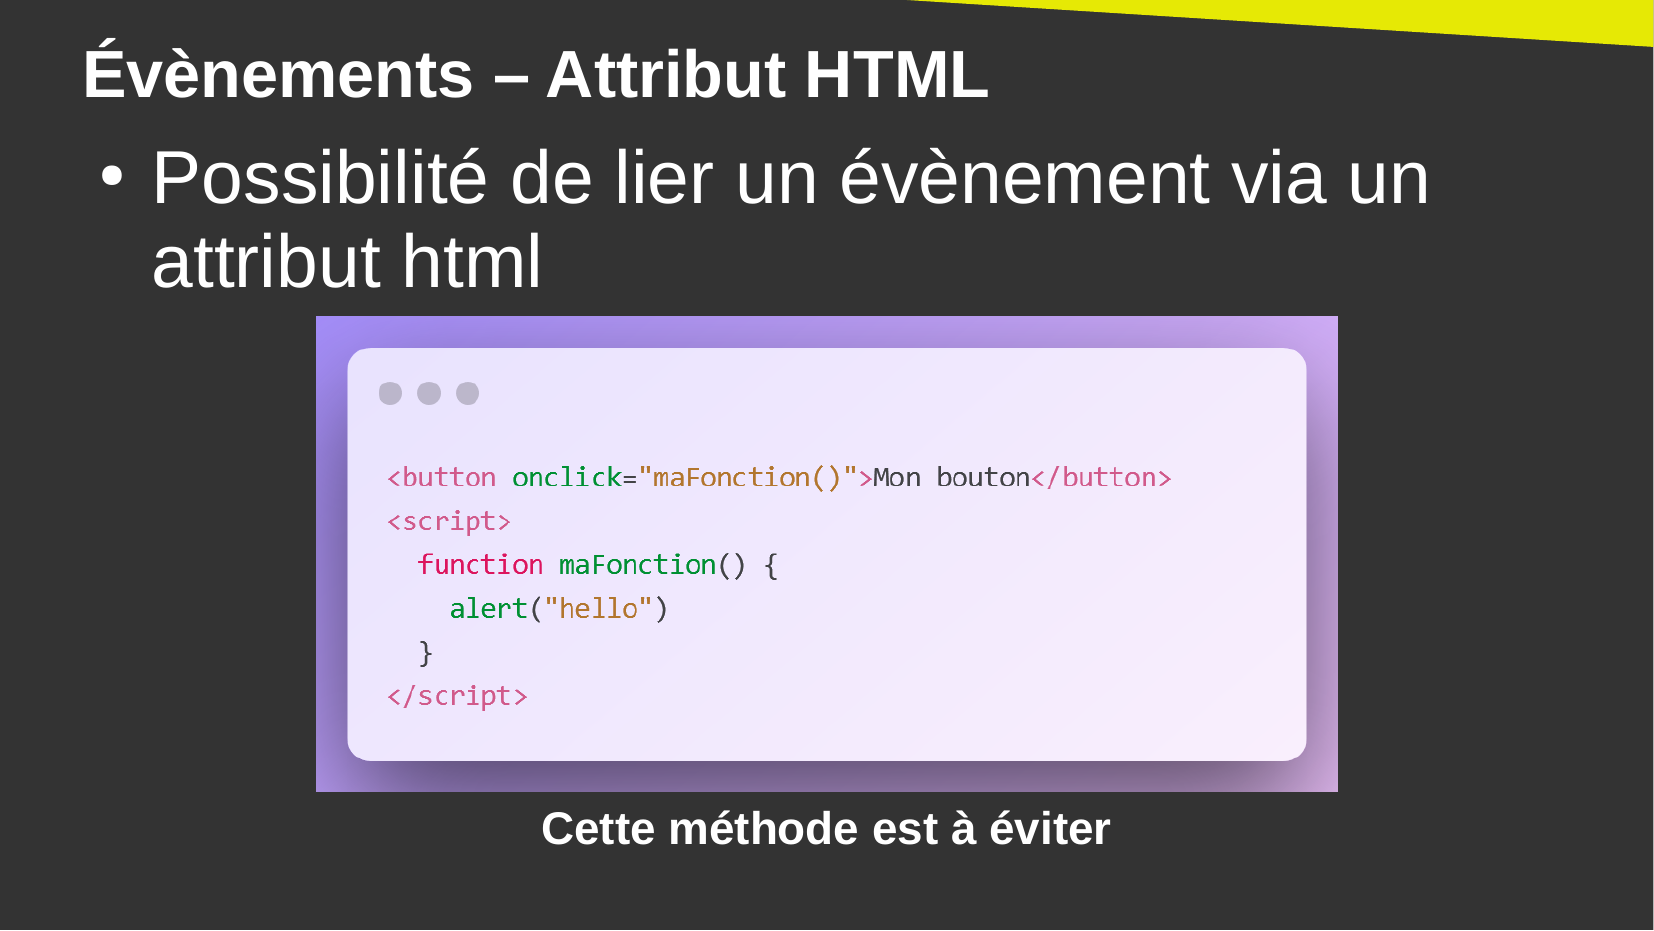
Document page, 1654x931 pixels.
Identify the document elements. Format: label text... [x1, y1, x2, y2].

text_box [906, 0, 1654, 47]
list Possibilité de lier un évènement via un attribut html [80, 135, 1620, 319]
title Cette méthode est à éviter [472, 803, 1182, 863]
picture [316, 316, 1338, 792]
title Évènements – Attribut HTML [82, 37, 1571, 114]
